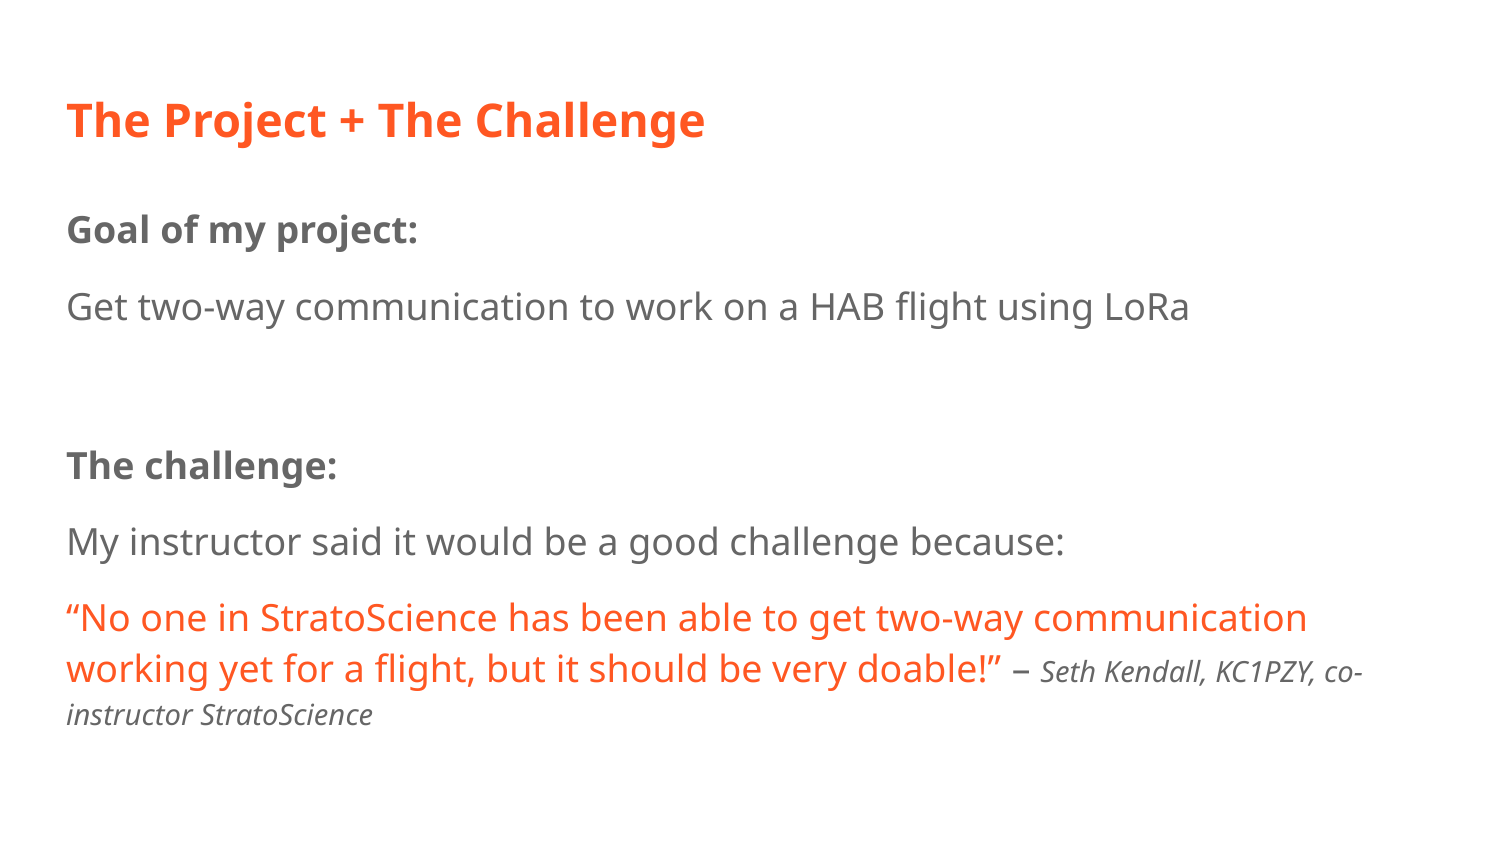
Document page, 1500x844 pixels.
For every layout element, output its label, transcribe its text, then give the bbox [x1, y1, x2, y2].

title The Project + The Challenge [51, 72, 1449, 167]
list Goal of my project: Get two-way communication to work on a HAB flight using LoRa The challenge: My instructor said it would be a good challenge because: “No one in StratoScience has been able to get two-way communication working yet for a flight, but it should be very doable!” – Seth Kendall, KC1PZY, co-instructor StratoScience [51, 189, 1426, 750]
